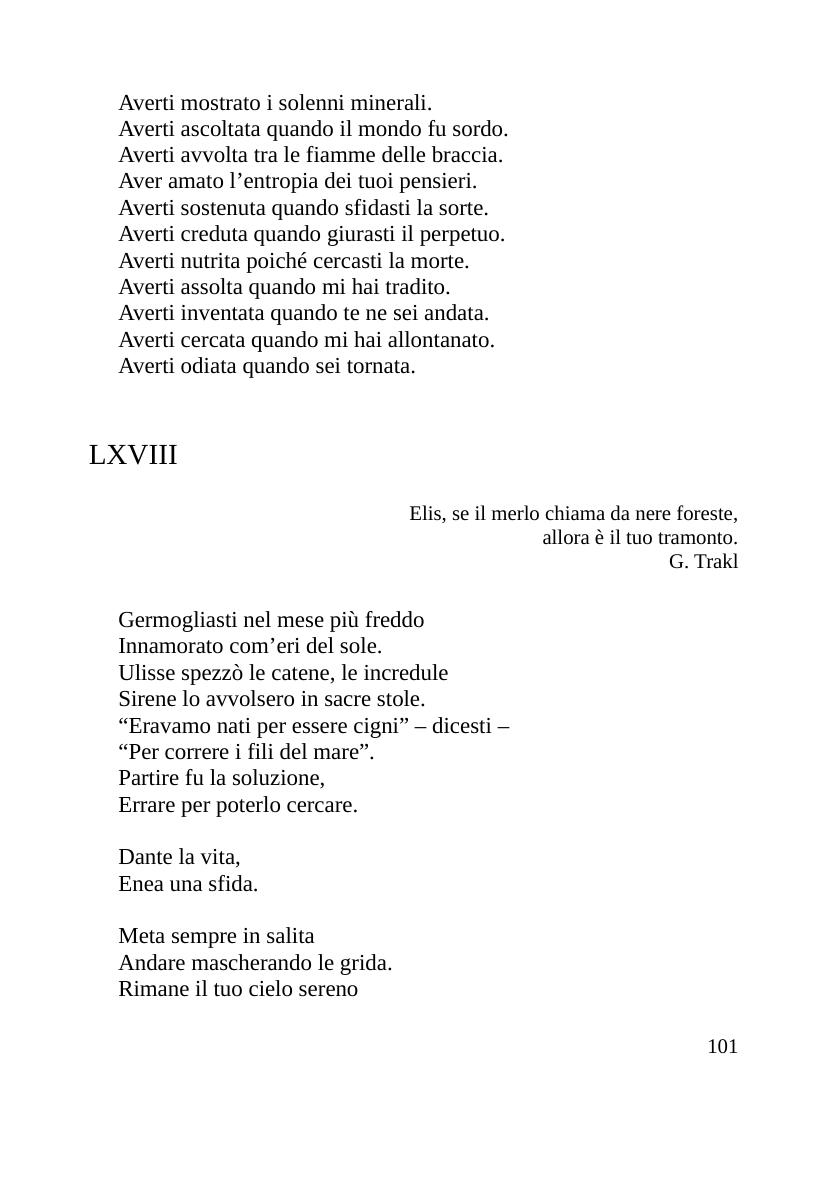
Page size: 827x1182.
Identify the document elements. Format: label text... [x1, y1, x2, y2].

text Averti avvolta tra le fiamme delle braccia. [88, 141, 738, 168]
text Averti sostenuta quando sfidasti la sorte. [88, 194, 738, 220]
text Averti ascoltata quando il mondo fu sordo. [88, 115, 738, 141]
text LXVIII [88, 437, 738, 471]
text Averti odiata quando sei tornata. [88, 352, 738, 378]
text “Eravamo nati per essere cigni” – dicesti – [88, 712, 738, 738]
text Averti nutrita poiché cercasti la morte. [88, 247, 738, 273]
text Andare mascherando le grida. [88, 949, 738, 975]
text Averti creduta quando giurasti il perpetuo. [88, 220, 738, 247]
text allora è il tuo tramonto. [88, 524, 738, 549]
text Elis, se il merlo chiama da nere foreste, [88, 501, 738, 524]
text Dante la vita, [88, 843, 738, 870]
text Germogliasti nel mese più freddo [88, 606, 738, 633]
text Enea una sfida. [88, 870, 738, 896]
text Innamorato com’eri del sole. [88, 633, 738, 659]
text “Per correre i fili del mare”. [88, 738, 738, 764]
text Averti assolta quando mi hai tradito. [88, 273, 738, 299]
text Averti cercata quando mi hai allontanato. [88, 326, 738, 352]
text Ulisse spezzò le catene, le incredule [88, 659, 738, 685]
text Errare per poterlo cercare. [88, 791, 738, 817]
text Meta sempre in salita [88, 922, 738, 949]
text G. Trakl [88, 549, 738, 573]
text Aver amato l’entropia dei tuoi pensieri. [88, 168, 738, 194]
text Partire fu la soluzione, [88, 764, 738, 791]
text Averti mostrato i solenni minerali. [88, 88, 738, 115]
text Sirene lo avvolsero in sacre stole. [88, 685, 738, 712]
text Averti inventata quando te ne sei andata. [88, 299, 738, 326]
text Rimane il tuo cielo sereno [88, 975, 738, 1002]
